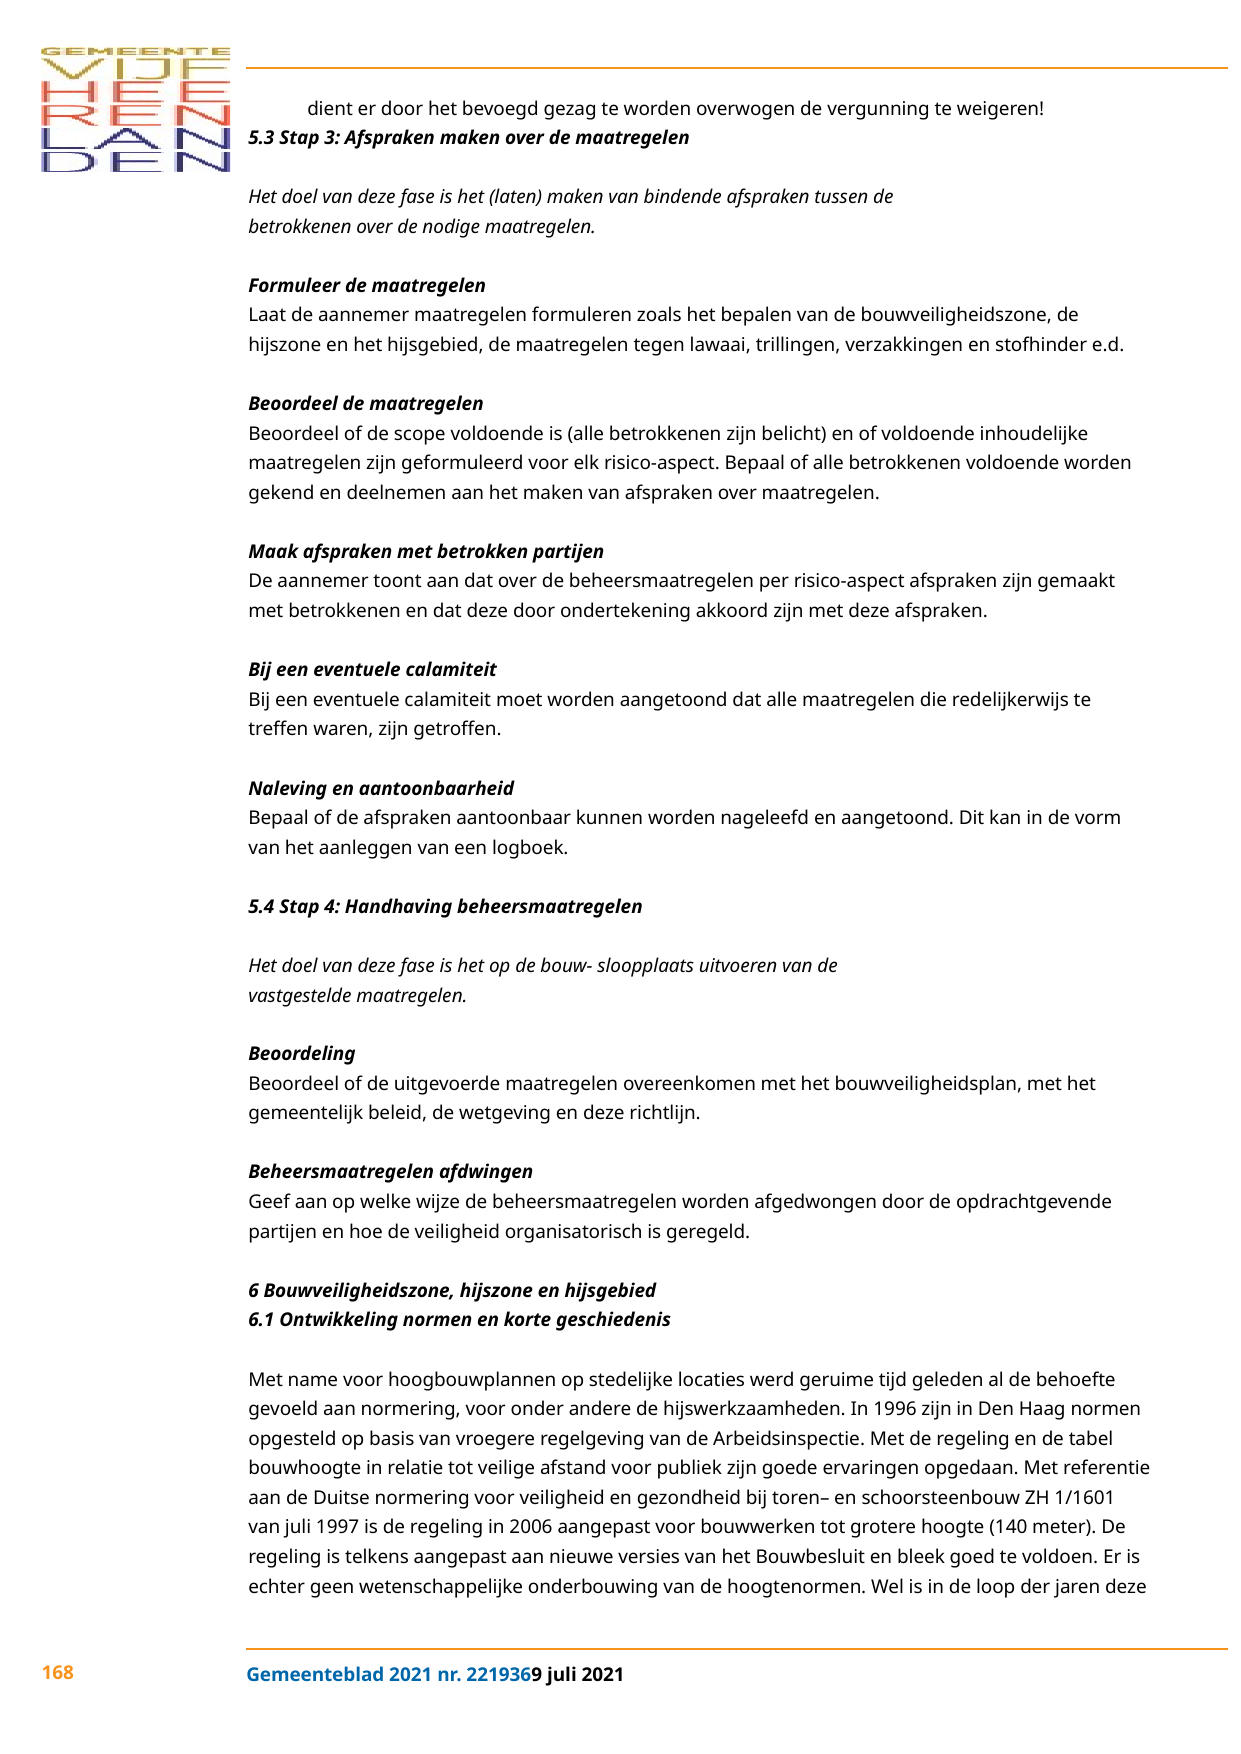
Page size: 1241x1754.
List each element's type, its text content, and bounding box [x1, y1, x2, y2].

text Bepaal of de afspraken aantoonbaar kunnen worden nageleefd en aangetoond. Dit kan in de vorm van het aanleggen van een logboek. [248, 804, 1152, 859]
text De aannemer toont aan dat over de beheersmaatregelen per risico-aspect afspraken zijn gemaakt met betrokkenen en dat deze door ondertekening akkoord zijn met deze afspraken. [248, 568, 1152, 623]
table_header Het doel van deze fase is het op de bouw- sloopplaats uitvoeren van de vastgestelde maatregelen. [248, 952, 1152, 1008]
picture [41, 47, 231, 172]
text Laat de aannemer maatregelen formuleren zoals het bepalen van de bouwveiligheidszone, de hijszone en het hijsgebied, de maatregelen tegen lawaai, trillingen, verzakkingen en stofhinder e.d. [248, 301, 1152, 357]
list dient er door het bevoegd gezag te worden overwogen de vergunning te weigeren! [248, 95, 1152, 121]
text Beoordeel of de uitgevoerde maatregelen overeenkomen met het bouwveiligheidsplan, met het gemeentelijk beleid, de wetgeving en deze richtlijn. [248, 1070, 1152, 1125]
text Geef aan op welke wijze de beheersmaatregelen worden afgedwongen door de opdrachtgevende partijen en hoe de veiligheid organisatorisch is geregeld. [248, 1188, 1152, 1244]
text 5.4 Stap 4: Handhaving beheersmaatregelen [248, 893, 1152, 919]
text Met name voor hoogbouwplannen op stedelijke locaties werd geruime tijd geleden al de behoefte gevoeld aan normering, voor onder andere de hijswerkzaamheden. In 1996 zijn in Den Haag normen opgesteld op basis van vroegere regelgeving van de Arbeidsinspectie. Met de regeling en de tabel bouwhoogte in relatie tot veilige afstand voor publiek zijn goede ervaringen opgedaan. Met referentie aan de Duitse normering voor veiligheid en gezondheid bij toren– en schoorsteenbouw ZH 1/1601 van juli 1997 is de regeling in 2006 aangepast voor bouwwerken tot grotere hoogte (140 meter). De regeling is telkens aangepast aan nieuwe versies van het Bouwbesluit en bleek goed te voldoen. Er is echter geen wetenschappelijke onderbouwing van de hoogtenormen. Wel is in de loop der jaren deze [248, 1366, 1152, 1599]
text Maak afspraken met betrokken partijen [248, 538, 1152, 564]
text Beoordeel de maatregelen [248, 390, 1152, 416]
table_header Het doel van deze fase is het (laten) maken van bindende afspraken tussen de betrokkenen over de nodige maatregelen. [248, 184, 1152, 239]
text 6.1 Ontwikkeling normen en korte geschiedenis [248, 1307, 1152, 1332]
text Bij een eventuele calamiteit [248, 656, 1152, 682]
text 5.3 Stap 3: Afspraken maken over de maatregelen [248, 124, 1152, 150]
text Bij een eventuele calamiteit moet worden aangetoond dat alle maatregelen die redelijkerwijs te treffen waren, zijn getroffen. [248, 686, 1152, 741]
text Beheersmaatregelen afdwingen [248, 1159, 1152, 1184]
text Beoordeel of de scope voldoende is (alle betrokkenen zijn belicht) en of voldoende inhoudelijke maatregelen zijn geformuleerd voor elk risico-aspect. Bepaal of alle betrokkenen voldoende worden gekend en deelnemen aan het maken van afspraken over maatregelen. [248, 420, 1152, 504]
text 6 Bouwveiligheidszone, hijszone en hijsgebied [248, 1277, 1152, 1303]
text Naleving en aantoonbaarheid [248, 775, 1152, 800]
text Formuleer de maatregelen [248, 272, 1152, 297]
text Beoordeling [248, 1040, 1152, 1066]
